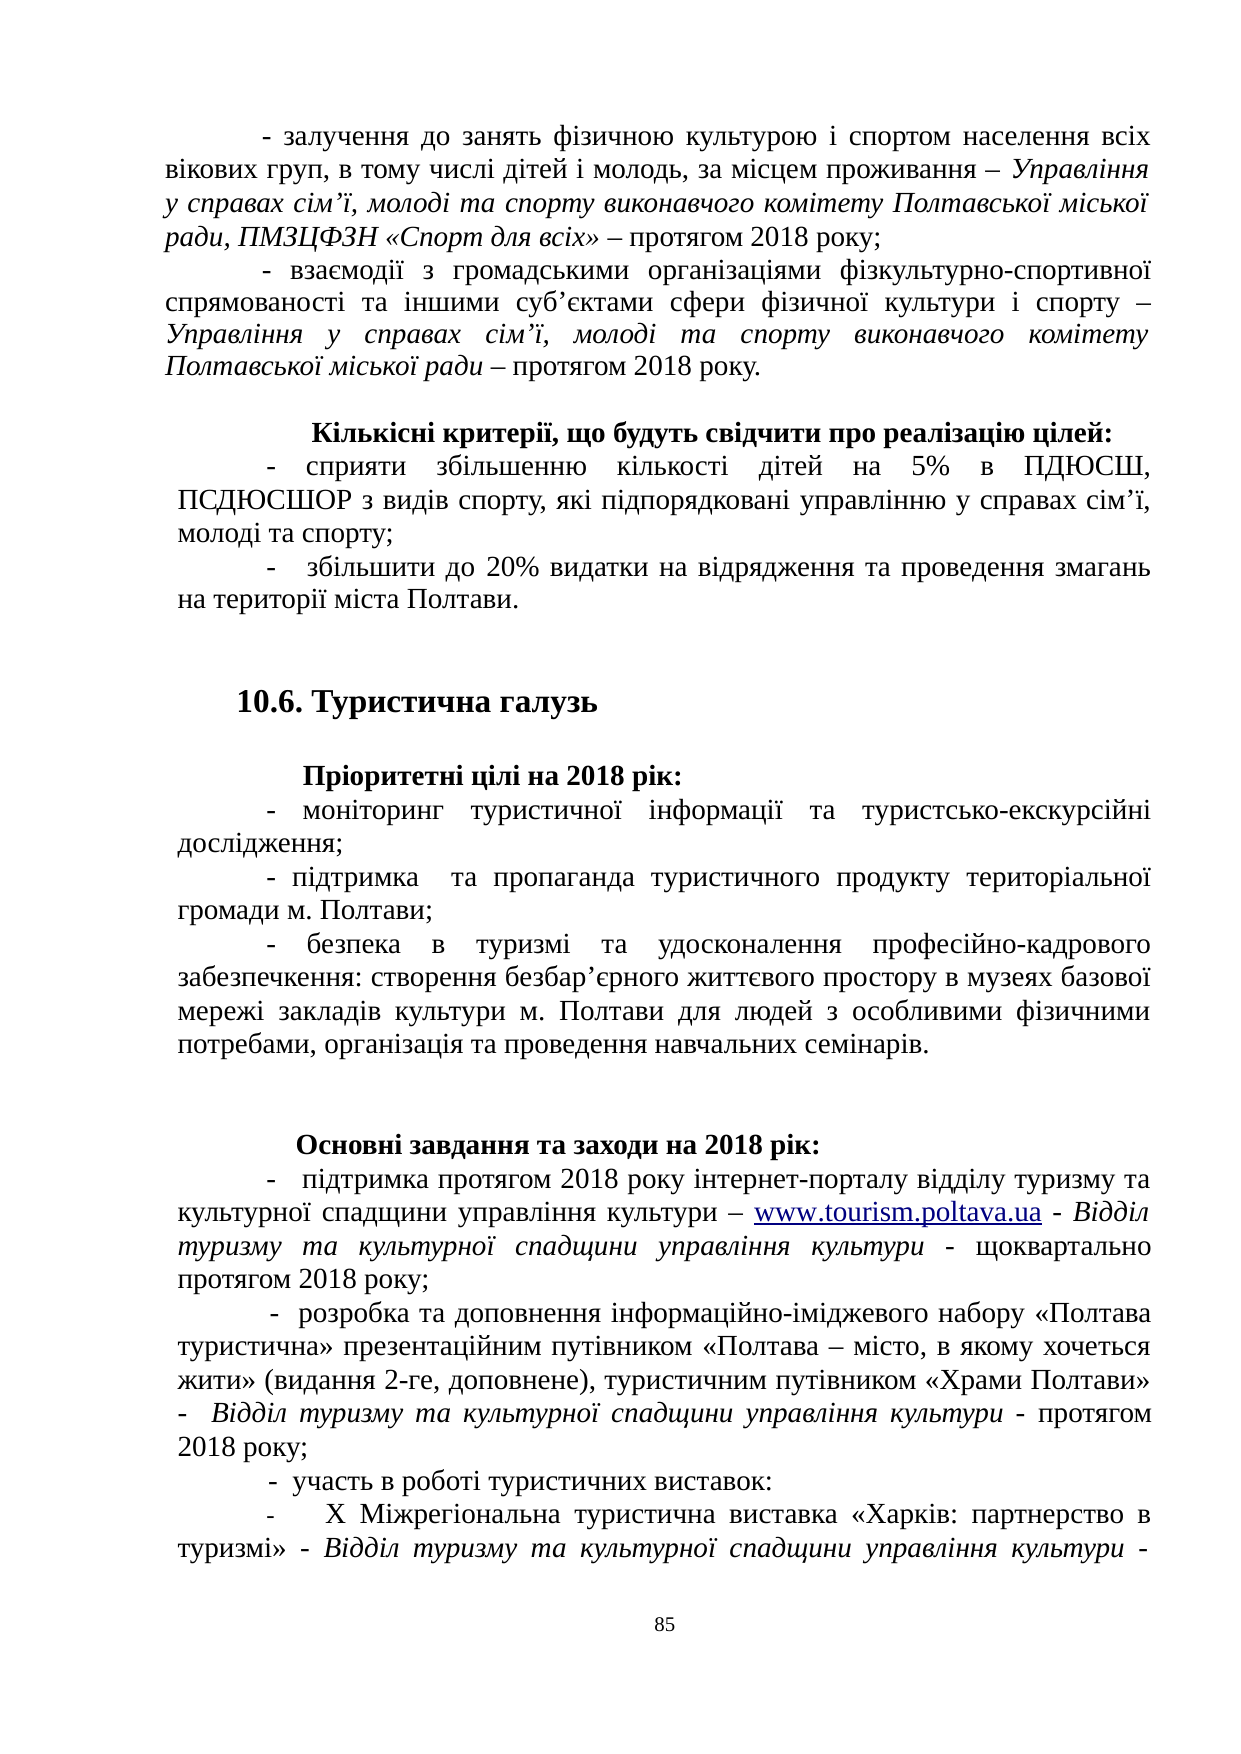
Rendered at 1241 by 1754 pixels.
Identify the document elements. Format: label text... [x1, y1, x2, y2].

text - участь в роботі туристичних виставок: [177, 1463, 1152, 1496]
list Х Міжрегіональна туристична виставка «Харків: партнерство в туризмі» - Відділ туризму та культурної спадщини управління культури [177, 1496, 1152, 1563]
text - збільшити до 20% видатки на відрядження та проведення змагань на території міста Полтави. [177, 549, 1152, 614]
text Основні завдання та заходи на 2018 рік: [177, 1127, 1152, 1161]
text - залучення до занять фізичною культурою і спортом населення всіх вікових груп, в тому числі дітей і молодь, за місцем проживання – Управління у справах сім’ї, молоді та спорту виконавчого комітету Полтавської міської ради, ПМЗЦФЗН «Спорт для всіх» – протягом 2018 року; [165, 118, 1152, 252]
text - сприяти збільшенню кількості дітей на 5% в ПДЮСШ, ПСДЮСШОР з видів спорту, які підпорядковані управлінню у справах сім’ї, молоді та спорту; [177, 448, 1152, 549]
text - розробка та доповнення інформаційно-іміджевого набору «Полтава туристична» презентаційним путівником «Полтава – місто, в якому хочеться жити» (видання 2-ге, доповнене), туристичним путівником «Храми Полтави» - Відділ туризму та культурної спадщини управління культури - протягом 2018 року; [177, 1295, 1152, 1463]
text Кількісні критерії, що будуть свідчити про реалізацію цілей: [177, 415, 1152, 448]
text - взаємодії з громадськими організаціями фізкультурно-спортивної спрямованості та іншими суб’єктами сфери фізичної культури і спорту – Управління у справах сім’ї, молоді та спорту виконавчого комітету Полтавської міської ради – протягом 2018 року. [165, 252, 1152, 381]
text - підтримка протягом 2018 року інтернет-порталу відділу туризму та культурної спадщини управління культури – www.tourism.poltava.ua - Відділ туризму та культурної спадщини управління культури - щоквартально протягом 2018 року; [177, 1161, 1152, 1295]
text - безпека в туризмі та удосконалення професійно-кадрового забезпечкення: створення безбар’єрного життєвого простору в музеях базової мережі закладів культури м. Полтави для людей з особливими фізичними потребами, організація та проведення навчальних семінарів. [177, 926, 1152, 1060]
text Пріоритетні цілі на 2018 рік: [177, 758, 1152, 792]
text - підтримка та пропаганда туристичного продукту територіальної громади м. Полтави; [177, 859, 1152, 926]
text 10.6. Туристична галузь [177, 682, 1152, 720]
text - моніторинг туристичної інформації та туристсько-екскурсійні дослідження; [177, 792, 1152, 859]
